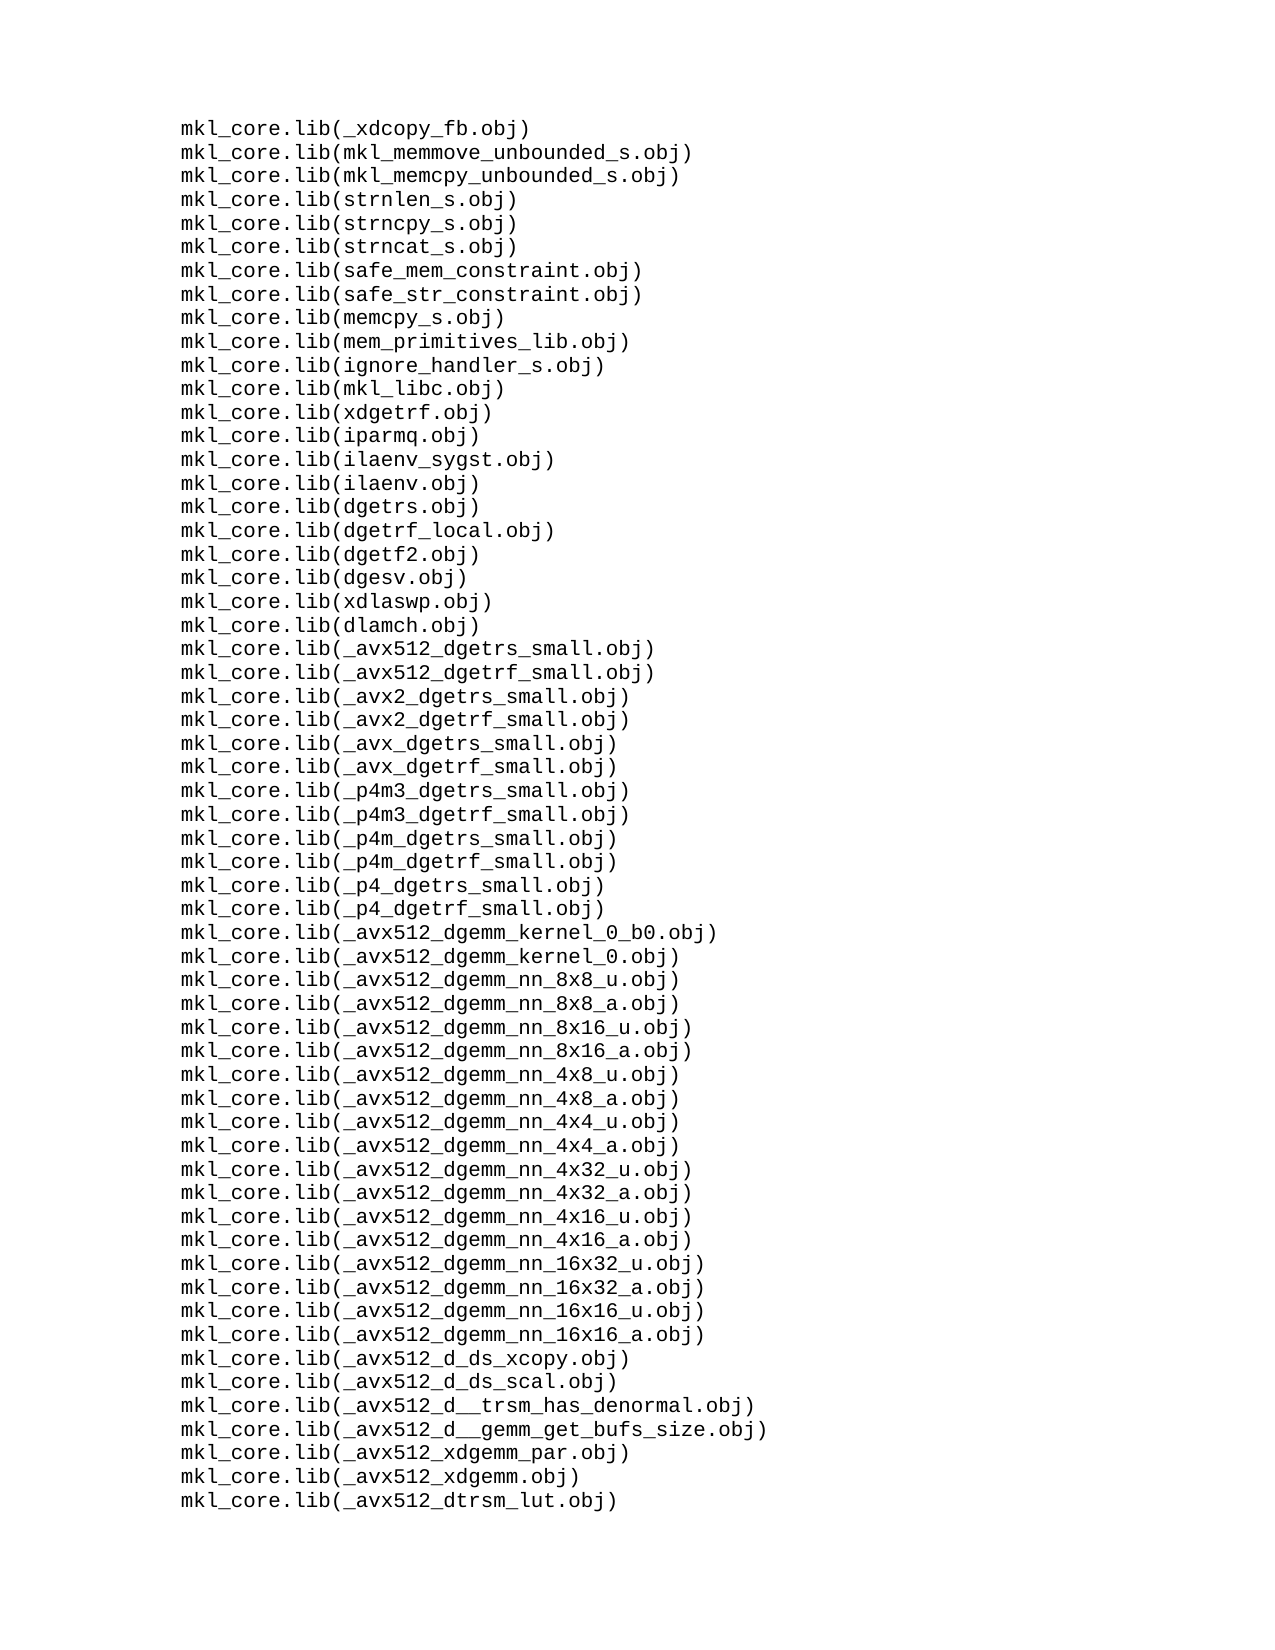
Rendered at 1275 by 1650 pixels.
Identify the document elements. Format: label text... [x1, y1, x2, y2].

text mkl_core.lib(dgetrf_local.obj) [118, 520, 1157, 544]
text mkl_core.lib(strncpy_s.obj) [118, 213, 1157, 236]
text mkl_core.lib(_avx_dgetrf_small.obj) [118, 757, 1157, 780]
text mkl_core.lib(_avx512_dgemm_nn_4x32_u.obj) [118, 1158, 1157, 1182]
text mkl_core.lib(_p4_dgetrs_small.obj) [118, 875, 1157, 898]
text mkl_core.lib(_avx512_dgemm_kernel_0_b0.obj) [118, 922, 1157, 946]
text mkl_core.lib(dgesv.obj) [118, 567, 1157, 591]
text mkl_core.lib(_avx512_dgemm_nn_4x8_u.obj) [118, 1064, 1157, 1088]
text mkl_core.lib(dgetrs.obj) [118, 496, 1157, 520]
text mkl_core.lib(_avx512_dgemm_nn_8x8_u.obj) [118, 969, 1157, 993]
text mkl_core.lib(_avx512_d_ds_scal.obj) [118, 1371, 1157, 1395]
text mkl_core.lib(_avx512_dtrsm_lut.obj) [118, 1489, 1157, 1513]
text mkl_core.lib(_avx512_dgemm_nn_8x8_a.obj) [118, 993, 1157, 1017]
text mkl_core.lib(_p4_dgetrf_small.obj) [118, 898, 1157, 922]
text mkl_core.lib(_avx512_dgemm_nn_4x32_a.obj) [118, 1182, 1157, 1206]
text mkl_core.lib(mem_primitives_lib.obj) [118, 331, 1157, 354]
text mkl_core.lib(memcpy_s.obj) [118, 307, 1157, 331]
text mkl_core.lib(_avx512_d__gemm_get_bufs_size.obj) [118, 1419, 1157, 1442]
text mkl_core.lib(mkl_memmove_unbounded_s.obj) [118, 142, 1157, 165]
text mkl_core.lib(strncat_s.obj) [118, 236, 1157, 260]
text mkl_core.lib(safe_mem_constraint.obj) [118, 260, 1157, 284]
text mkl_core.lib(_avx2_dgetrs_small.obj) [118, 686, 1157, 709]
text mkl_core.lib(ilaenv_sygst.obj) [118, 449, 1157, 473]
text mkl_core.lib(_avx512_dgetrs_small.obj) [118, 638, 1157, 662]
text mkl_core.lib(_avx512_dgemm_kernel_0.obj) [118, 946, 1157, 969]
text mkl_core.lib(_avx512_d_ds_xcopy.obj) [118, 1348, 1157, 1371]
text mkl_core.lib(xdgetrf.obj) [118, 402, 1157, 426]
text mkl_core.lib(_p4m3_dgetrf_small.obj) [118, 804, 1157, 827]
text mkl_core.lib(_xdcopy_fb.obj) [118, 118, 1157, 142]
text mkl_core.lib(ilaenv.obj) [118, 473, 1157, 496]
text mkl_core.lib(_avx512_d__trsm_has_denormal.obj) [118, 1395, 1157, 1419]
text mkl_core.lib(_p4m_dgetrf_small.obj) [118, 851, 1157, 875]
text mkl_core.lib(dgetf2.obj) [118, 544, 1157, 567]
text mkl_core.lib(_avx_dgetrs_small.obj) [118, 733, 1157, 757]
text mkl_core.lib(_avx512_dgemm_nn_4x16_a.obj) [118, 1229, 1157, 1253]
text mkl_core.lib(_avx512_xdgemm_par.obj) [118, 1442, 1157, 1466]
text mkl_core.lib(safe_str_constraint.obj) [118, 284, 1157, 307]
text mkl_core.lib(_avx512_dgemm_nn_8x16_a.obj) [118, 1040, 1157, 1064]
text mkl_core.lib(mkl_memcpy_unbounded_s.obj) [118, 165, 1157, 189]
text mkl_core.lib(_avx512_dgemm_nn_16x16_a.obj) [118, 1324, 1157, 1348]
text mkl_core.lib(_avx512_dgemm_nn_4x4_a.obj) [118, 1135, 1157, 1158]
text mkl_core.lib(strnlen_s.obj) [118, 189, 1157, 213]
text mkl_core.lib(_avx512_dgemm_nn_8x16_u.obj) [118, 1017, 1157, 1040]
text mkl_core.lib(_p4m3_dgetrs_small.obj) [118, 780, 1157, 804]
text mkl_core.lib(_avx512_dgemm_nn_4x16_u.obj) [118, 1206, 1157, 1229]
text mkl_core.lib(_avx2_dgetrf_small.obj) [118, 709, 1157, 733]
text mkl_core.lib(xdlaswp.obj) [118, 591, 1157, 615]
text mkl_core.lib(_avx512_dgetrf_small.obj) [118, 662, 1157, 686]
text mkl_core.lib(_avx512_dgemm_nn_16x32_u.obj) [118, 1253, 1157, 1277]
text mkl_core.lib(_avx512_dgemm_nn_4x4_u.obj) [118, 1111, 1157, 1135]
text mkl_core.lib(_avx512_xdgemm.obj) [118, 1466, 1157, 1489]
text mkl_core.lib(iparmq.obj) [118, 426, 1157, 449]
text mkl_core.lib(ignore_handler_s.obj) [118, 354, 1157, 378]
text mkl_core.lib(_avx512_dgemm_nn_4x8_a.obj) [118, 1088, 1157, 1111]
text mkl_core.lib(mkl_libc.obj) [118, 378, 1157, 402]
text mkl_core.lib(_p4m_dgetrs_small.obj) [118, 827, 1157, 851]
text mkl_core.lib(dlamch.obj) [118, 615, 1157, 638]
text mkl_core.lib(_avx512_dgemm_nn_16x32_a.obj) [118, 1277, 1157, 1300]
text mkl_core.lib(_avx512_dgemm_nn_16x16_u.obj) [118, 1300, 1157, 1324]
